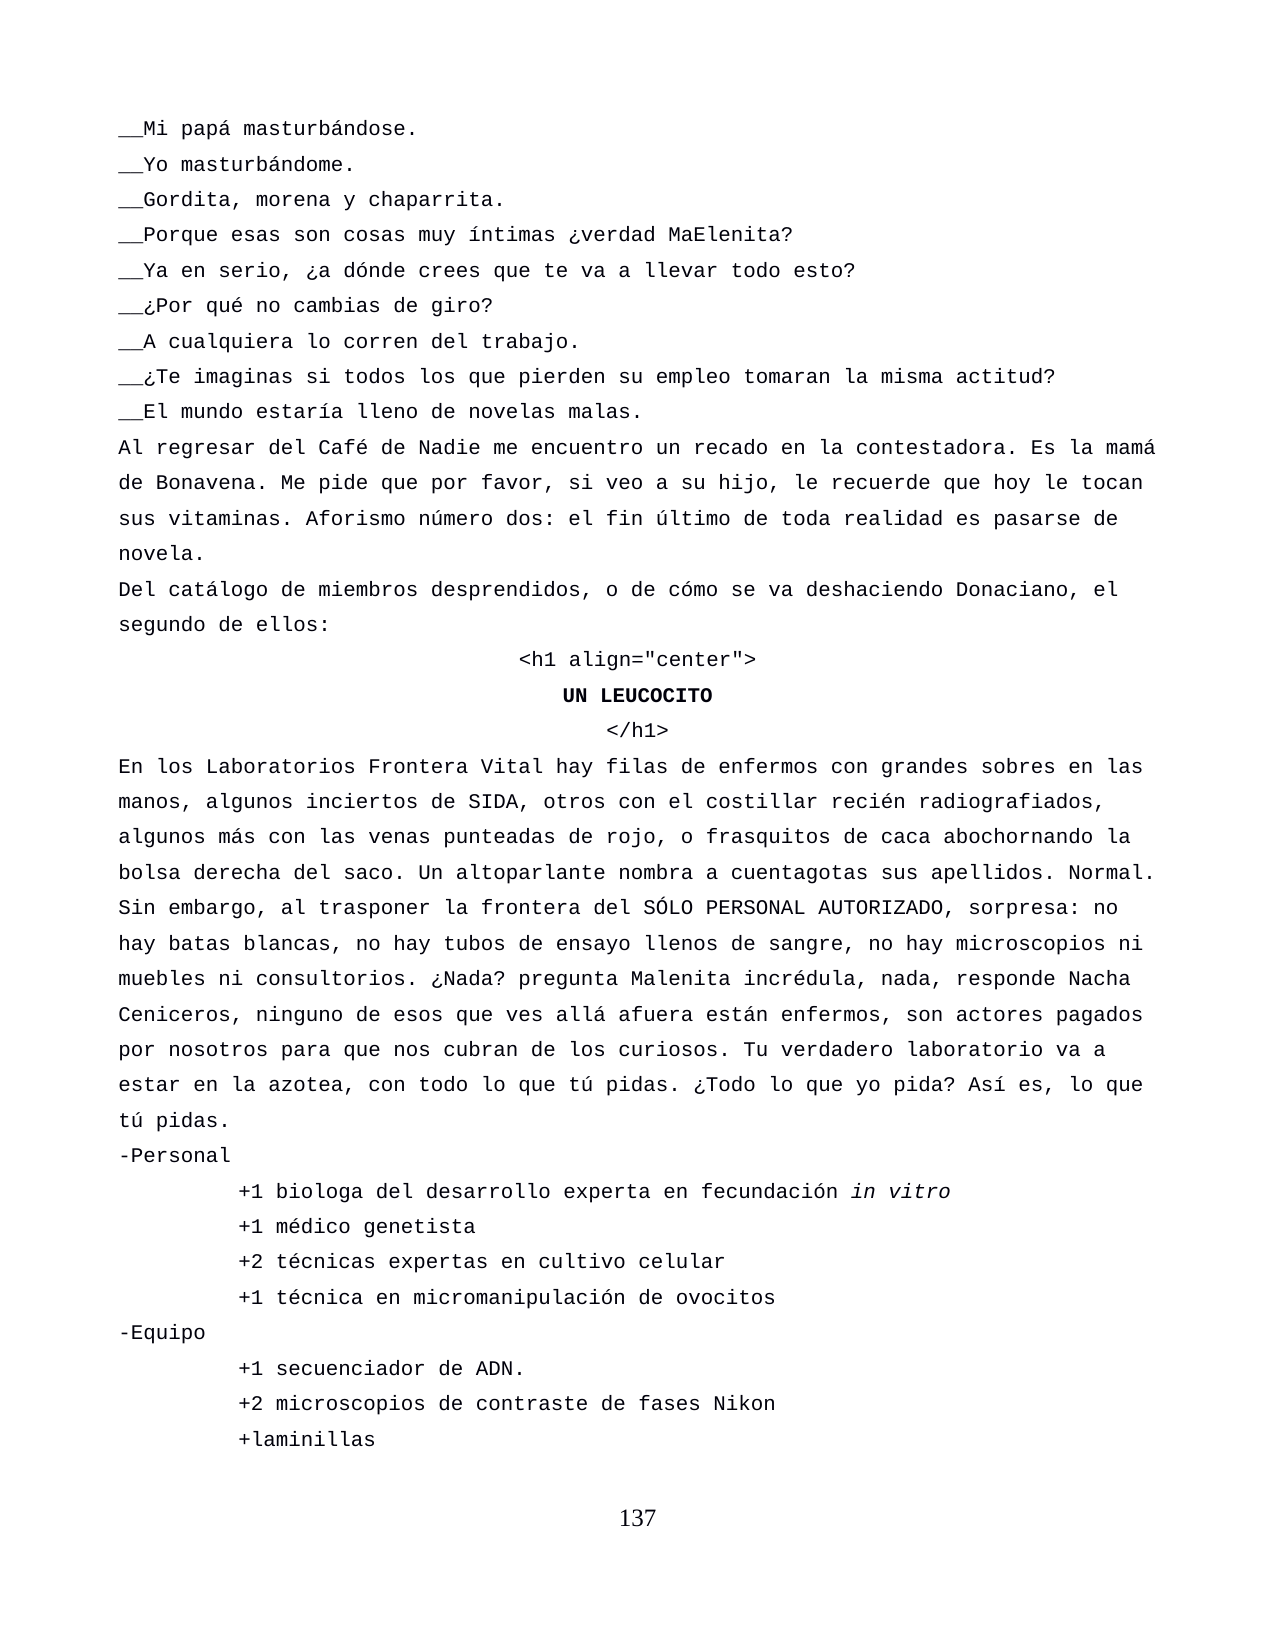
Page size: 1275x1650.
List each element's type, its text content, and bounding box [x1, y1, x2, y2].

text +laminillas [118, 1428, 1157, 1452]
text __El mundo estaría lleno de novelas malas. [118, 401, 1157, 425]
text +2 técnicas expertas en cultivo celular [118, 1251, 1157, 1275]
text __Gordita, morena y chaparrita. [118, 189, 1157, 213]
text __A cualquiera lo corren del trabajo. [118, 331, 1157, 354]
text __Yo masturbándome. [118, 153, 1157, 177]
text -Personal [118, 1145, 1157, 1169]
text Del catálogo de miembros desprendidos, o de cómo se va deshaciendo Donaciano, el segundo de ellos: [118, 578, 1157, 638]
text __¿Por qué no cambias de giro? [118, 295, 1157, 319]
text __Ya en serio, ¿a dónde crees que te va a llevar todo esto? [118, 260, 1157, 283]
text +1 técnica en micromanipulación de ovocitos [118, 1287, 1157, 1311]
text Al regresar del Café de Nadie me encuentro un recado en la contestadora. Es la mamá de Bonavena. Me pide que por favor, si veo a su hijo, le recuerde que hoy le tocan sus vitaminas. Aforismo número dos: el fin último de toda realidad es pasarse de novela. [118, 437, 1157, 567]
text </h1> [118, 720, 1157, 744]
text +2 microscopios de contraste de fases Nikon [118, 1393, 1157, 1417]
text __¿Te imaginas si todos los que pierden su empleo tomaran la misma actitud? [118, 366, 1157, 390]
text __Porque esas son cosas muy íntimas ¿verdad MaElenita? [118, 224, 1157, 248]
text -Equipo [118, 1322, 1157, 1346]
text <h1 align="center"> [118, 649, 1157, 673]
text +1 secuenciador de ADN. [118, 1358, 1157, 1381]
text En los Laboratorios Frontera Vital hay filas de enfermos con grandes sobres en las manos, algunos inciertos de SIDA, otros con el costillar recién radiografiados, algunos más con las venas punteadas de rojo, o frasquitos de caca abochornando la bolsa derecha del saco. Un altoparlante nombra a cuentagotas sus apellidos. Normal. Sin embargo, al trasponer la frontera del SÓLO PERSONAL AUTORIZADO, sorpresa: no hay batas blancas, no hay tubos de ensayo llenos de sangre, no hay microscopios ni muebles ni consultorios. ¿Nada? pregunta Malenita incrédula, nada, responde Nacha Ceniceros, ninguno de esos que ves allá afuera están enfermos, son actores pagados por nosotros para que nos cubran de los curiosos. Tu verdadero laboratorio va a estar en la azotea, con todo lo que tú pidas. ¿Todo lo que yo pida? Así es, lo que tú pidas. [118, 756, 1157, 1133]
text +1 biologa del desarrollo experta en fecundación in vitro [118, 1181, 1157, 1204]
text UN LEUCOCITO [118, 685, 1157, 708]
text __Mi papá masturbándose. [118, 118, 1157, 142]
text +1 médico genetista [118, 1216, 1157, 1240]
